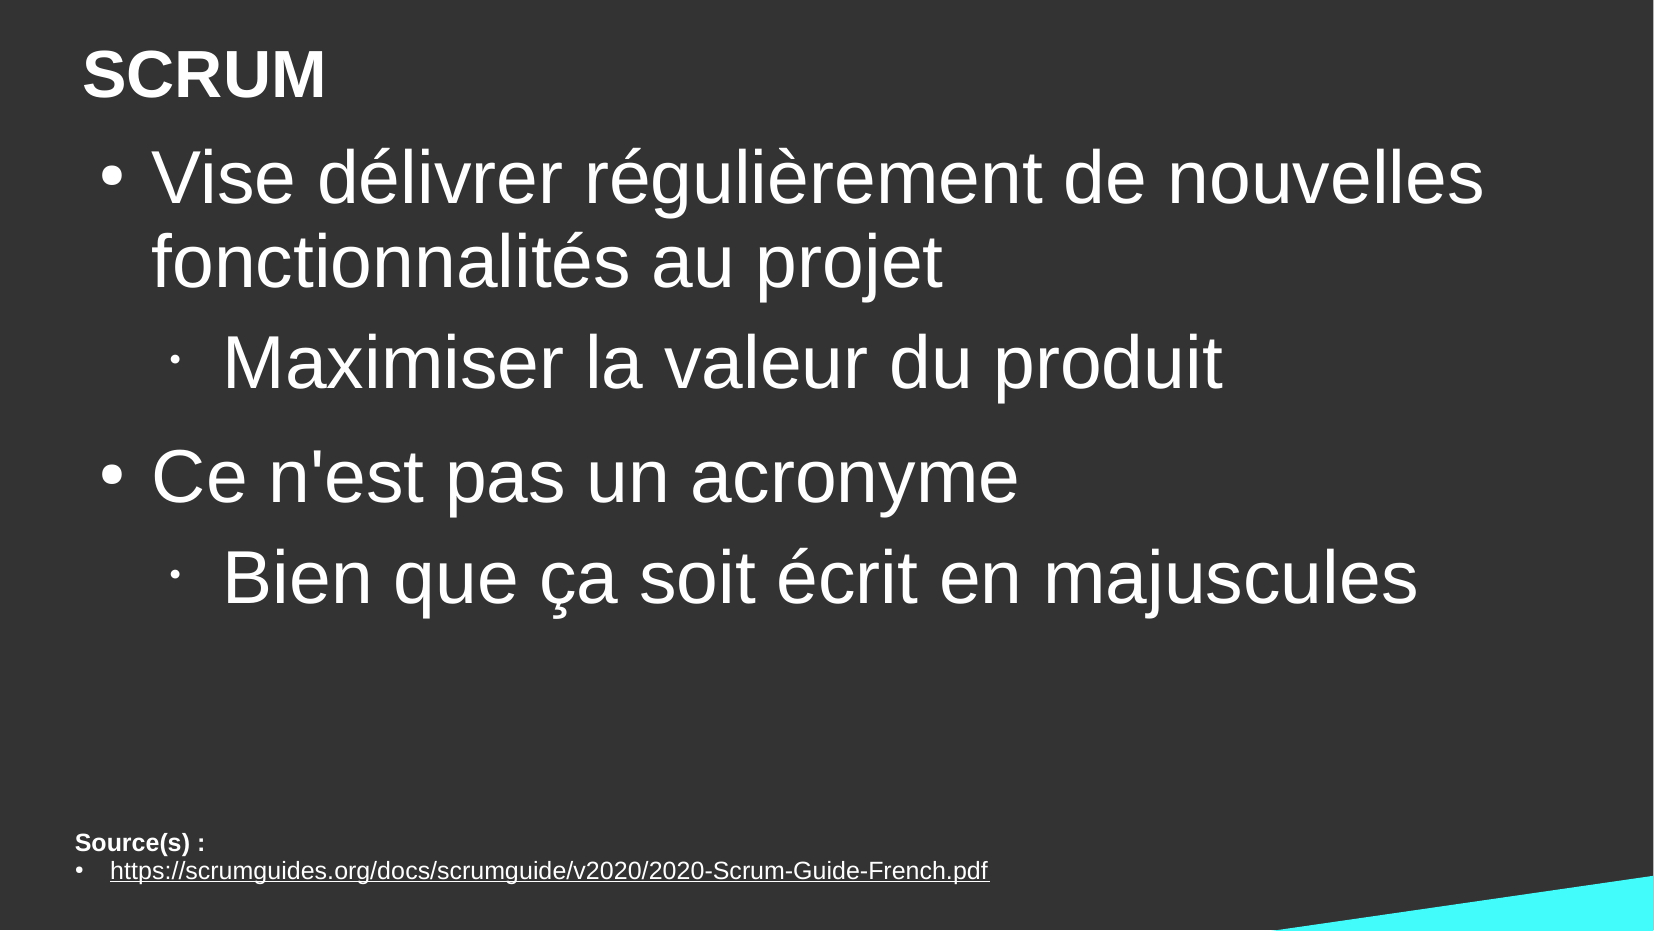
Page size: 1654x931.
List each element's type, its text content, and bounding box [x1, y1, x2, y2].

text_box Source(s) : https://scrumguides.org/docs/scrumguide/v2020/2020-Scrum-Guide-French.pdf [60, 821, 1546, 921]
title SCRUM [82, 37, 1571, 122]
text_box [1270, 875, 1654, 931]
list Vise délivrer régulièrement de nouvelles fonctionnalités au projet Maximiser la valeur du produit Ce n'est pas un acronyme Bien que ça soit écrit en majuscules [80, 135, 1620, 777]
